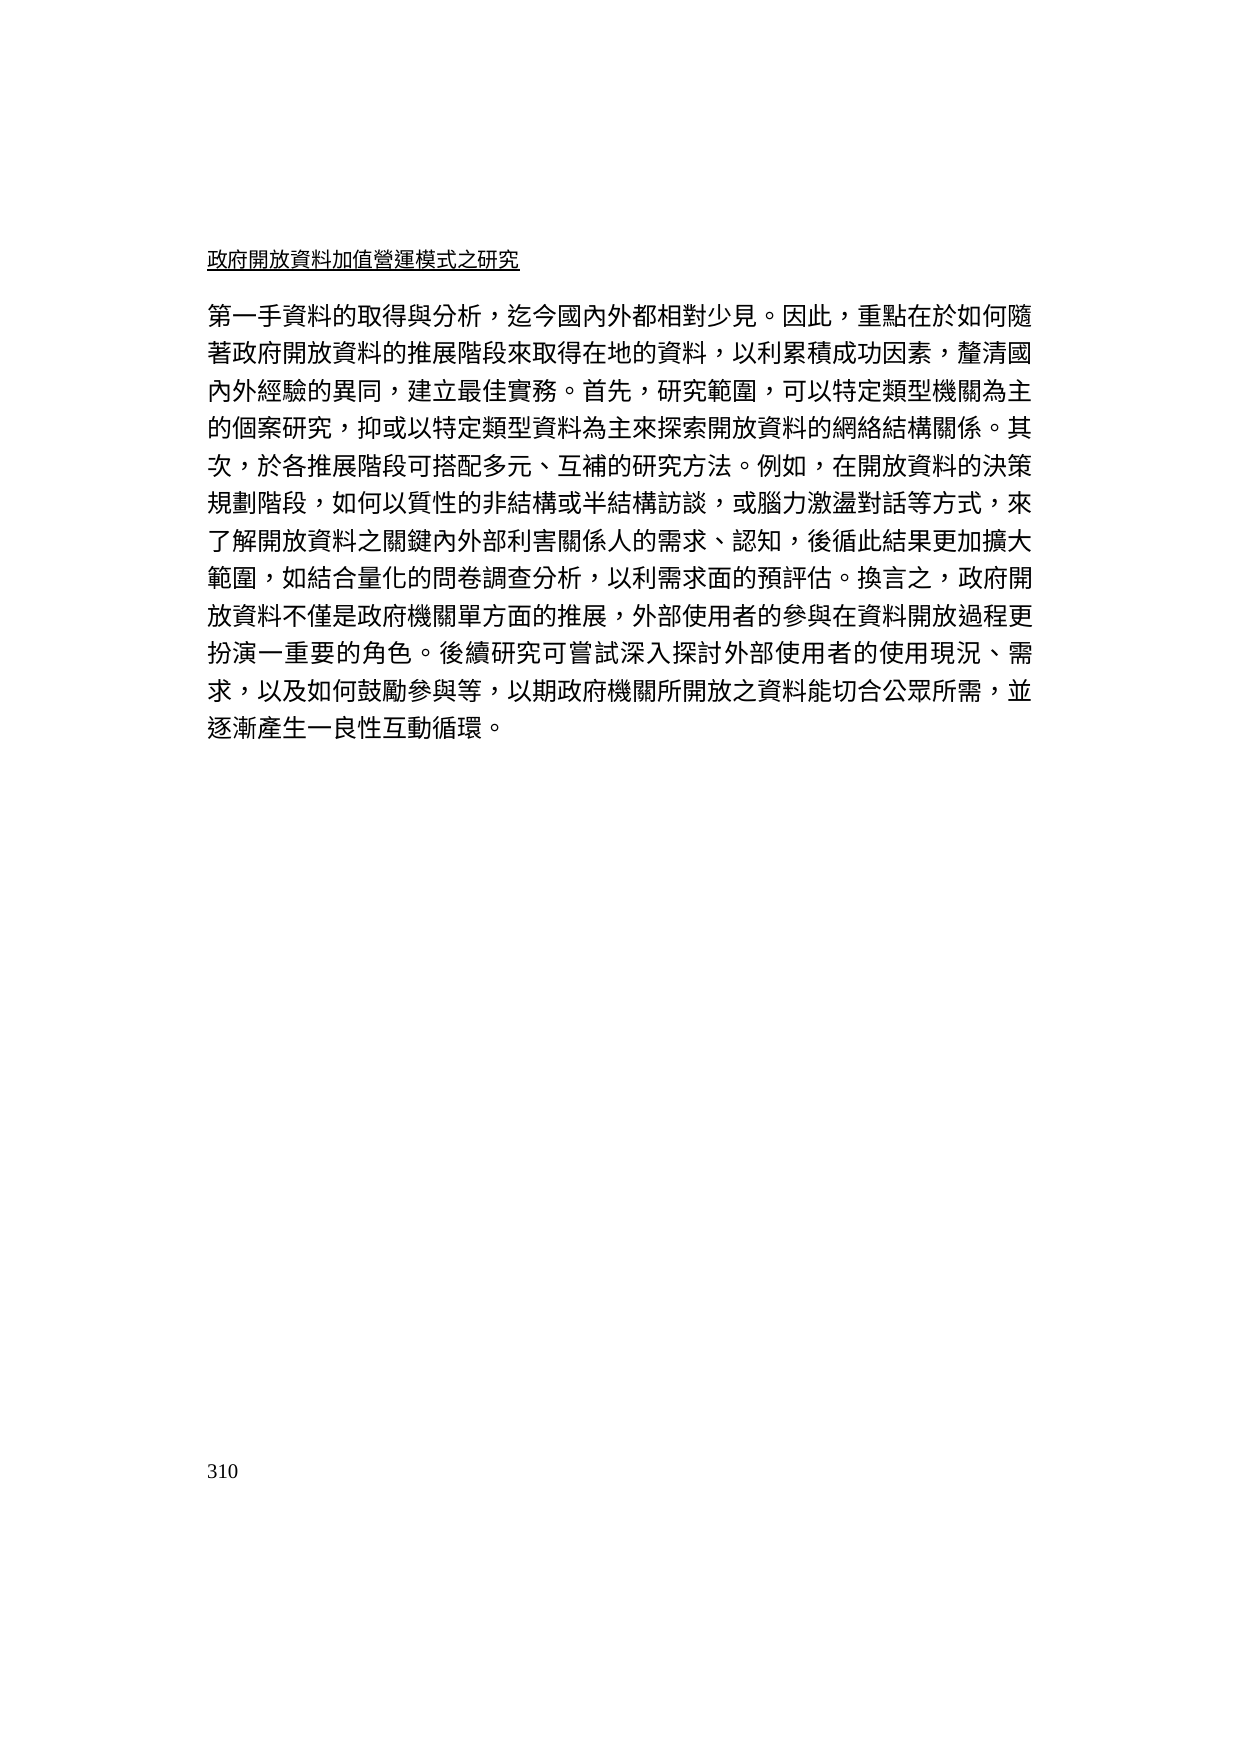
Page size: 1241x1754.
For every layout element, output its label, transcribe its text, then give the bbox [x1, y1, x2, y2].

text 第一手資料的取得與分析，迄今國內外都相對少見。因此，重點在於如何隨著政府開放資料的推展階段來取得在地的資料，以利累積成功因素，釐清國內外經驗的異同，建立最佳實務。首先，研究範圍，可以特定類型機關為主的個案研究，抑或以特定類型資料為主來探索開放資料的網絡結構關係。其次，於各推展階段可搭配多元、互補的研究方法。例如，在開放資料的決策規劃階段，如何以質性的非結構或半結構訪談，或腦力激盪對話等方式，來了解開放資料之關鍵內外部利害關係人的需求、認知，後循此結果更加擴大範圍，如結合量化的問卷調查分析，以利需求面的預評估。換言之，政府開放資料不僅是政府機關單方面的推展，外部使用者的參與在資料開放過程更扮演一重要的角色。後續研究可嘗試深入探討外部使用者的使用現況、需求，以及如何鼓勵參與等，以期政府機關所開放之資料能切合公眾所需，並逐漸產生一良性互動循環。 [207, 295, 1033, 745]
